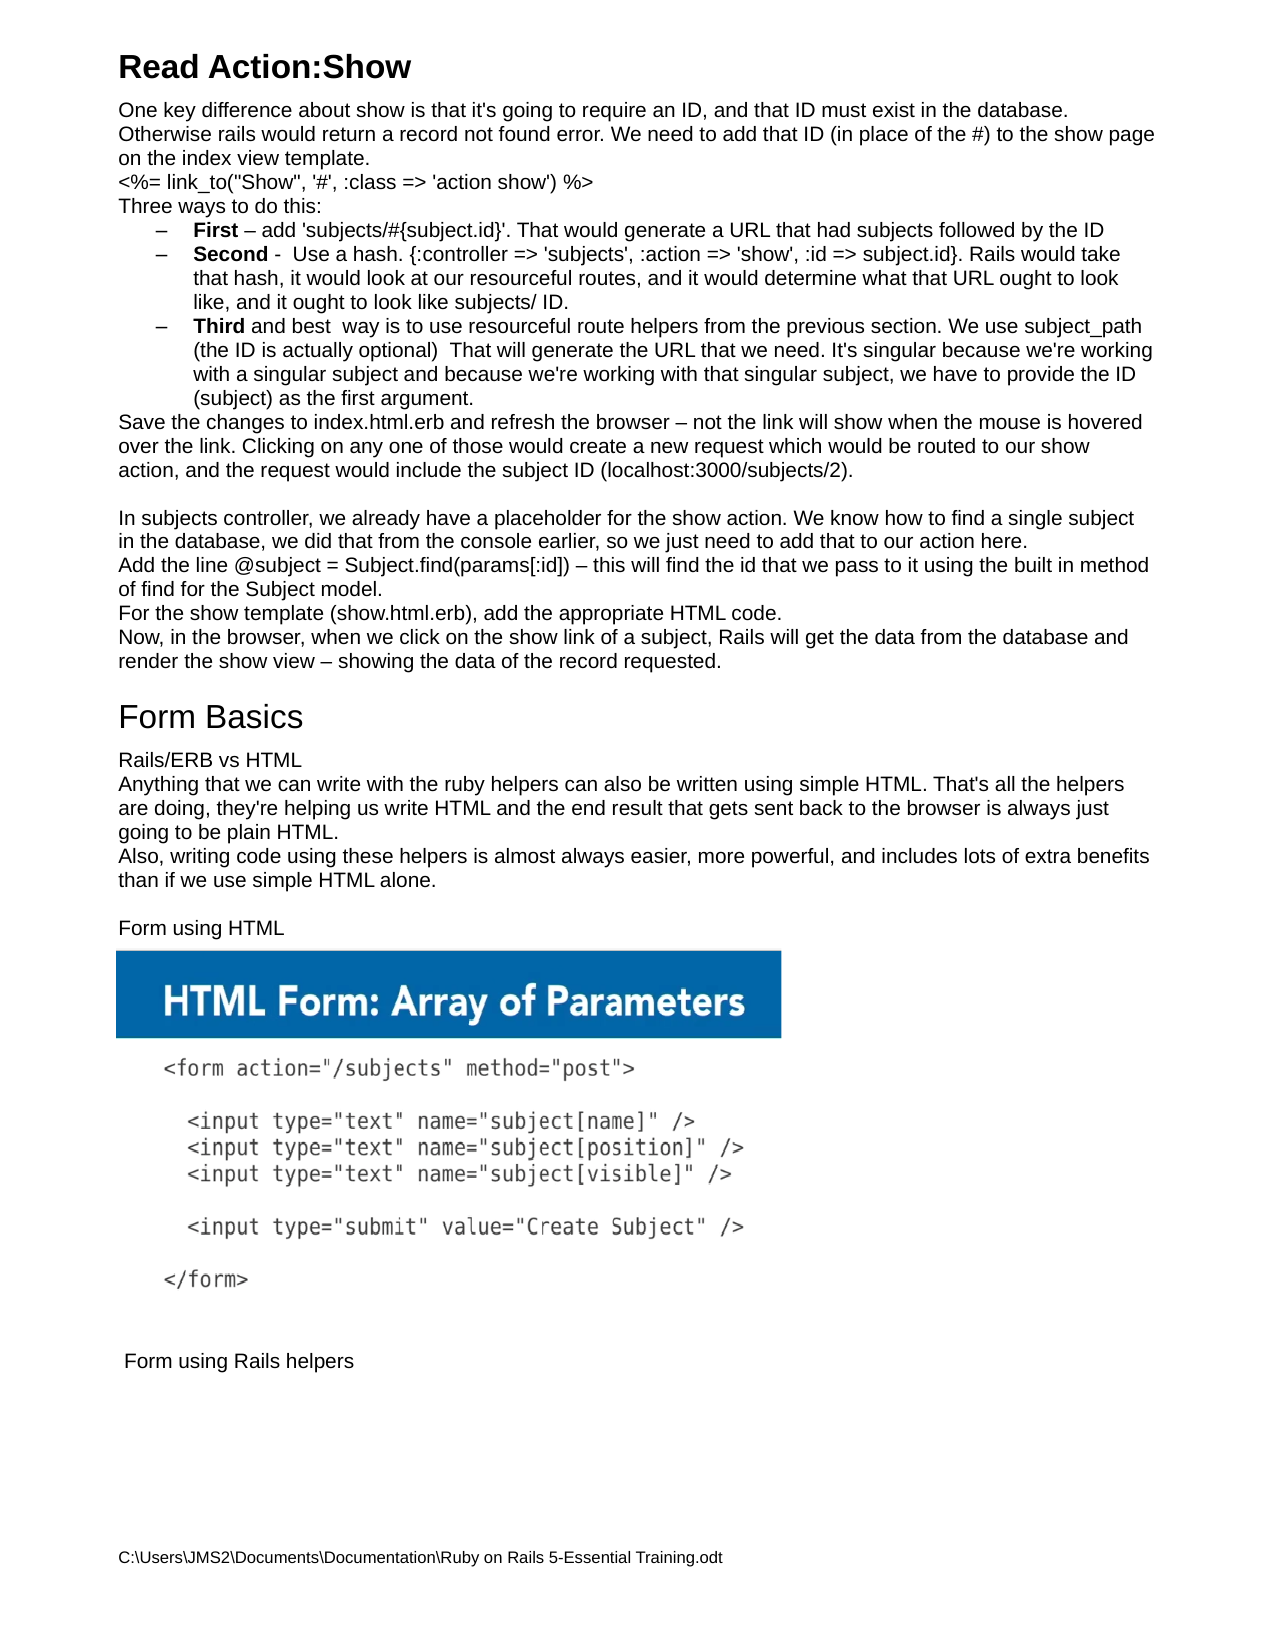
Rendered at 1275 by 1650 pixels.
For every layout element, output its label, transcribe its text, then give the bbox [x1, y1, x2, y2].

picture [116, 1039, 782, 1325]
text Anything that we can write with the ruby helpers can also be written using simple HTML. That's all the helpers are doing, they're helping us write HTML and the end result that gets sent back to the browser is always just going to be plain HTML. [118, 772, 1157, 844]
text For the show template (show.html.erb), add the appropriate HTML code. [118, 601, 1157, 625]
picture [116, 948, 782, 1035]
text Also, writing code using these helpers is almost always easier, more powerful, and includes lots of extra benefits than if we use simple HTML alone. [118, 844, 1157, 892]
list Third and best way is to use resourceful route helpers from the previous section. We use subject_path (the ID is actually optional) That will generate the URL that we need. It's singular because we're working with a singular subject and because we're working with that singular subject, we have to provide the ID (subject) as the first argument. [156, 314, 1157, 409]
text One key difference about show is that it's going to require an ID, and that ID must exist in the database. Otherwise rails would return a record not found error. We need to add that ID (in place of the #) to the show page on the index view template. [118, 98, 1157, 170]
text Form using HTML [118, 916, 1157, 940]
list Second - Use a hash. {:controller => 'subjects', :action => 'show', :id => subject.id}. Rails would take that hash, it would look at our resourceful routes, and it would determine what that URL ought to look like, and it ought to look like subjects/ ID. [156, 242, 1157, 314]
text Form using Rails helpers [118, 1349, 1157, 1373]
text Rails/ERB vs HTML [118, 748, 1157, 772]
list First – add 'subjects/#{subject.id}'. That would generate a URL that had subjects followed by the ID [156, 218, 1157, 242]
text Add the line @subject = Subject.find(params[:id]) – this will find the id that we pass to it using the built in method of find for the Subject model. [118, 553, 1157, 601]
text Save the changes to index.html.erb and refresh the browser – not the link will show when the mouse is hovered over the link. Clicking on any one of those would create a new request which would be routed to our show action, and the request would include the subject ID (localhost:3000/subjects/2). [118, 409, 1157, 481]
text Three ways to do this: [118, 194, 1157, 218]
text Now, in the browser, when we click on the show link of a subject, Rails will get the data from the database and render the show view – showing the data of the record requested. [118, 625, 1157, 673]
subtitle Form Basics [118, 697, 1157, 736]
text In subjects controller, we already have a placeholder for the show action. We know how to find a single subject in the database, we did that from the console earlier, so we just need to add that to our action here. [118, 505, 1157, 553]
subtitle Read Action:Show [118, 47, 1157, 85]
text <%= link_to("Show", '#', :class => 'action show') %> [118, 170, 1157, 194]
